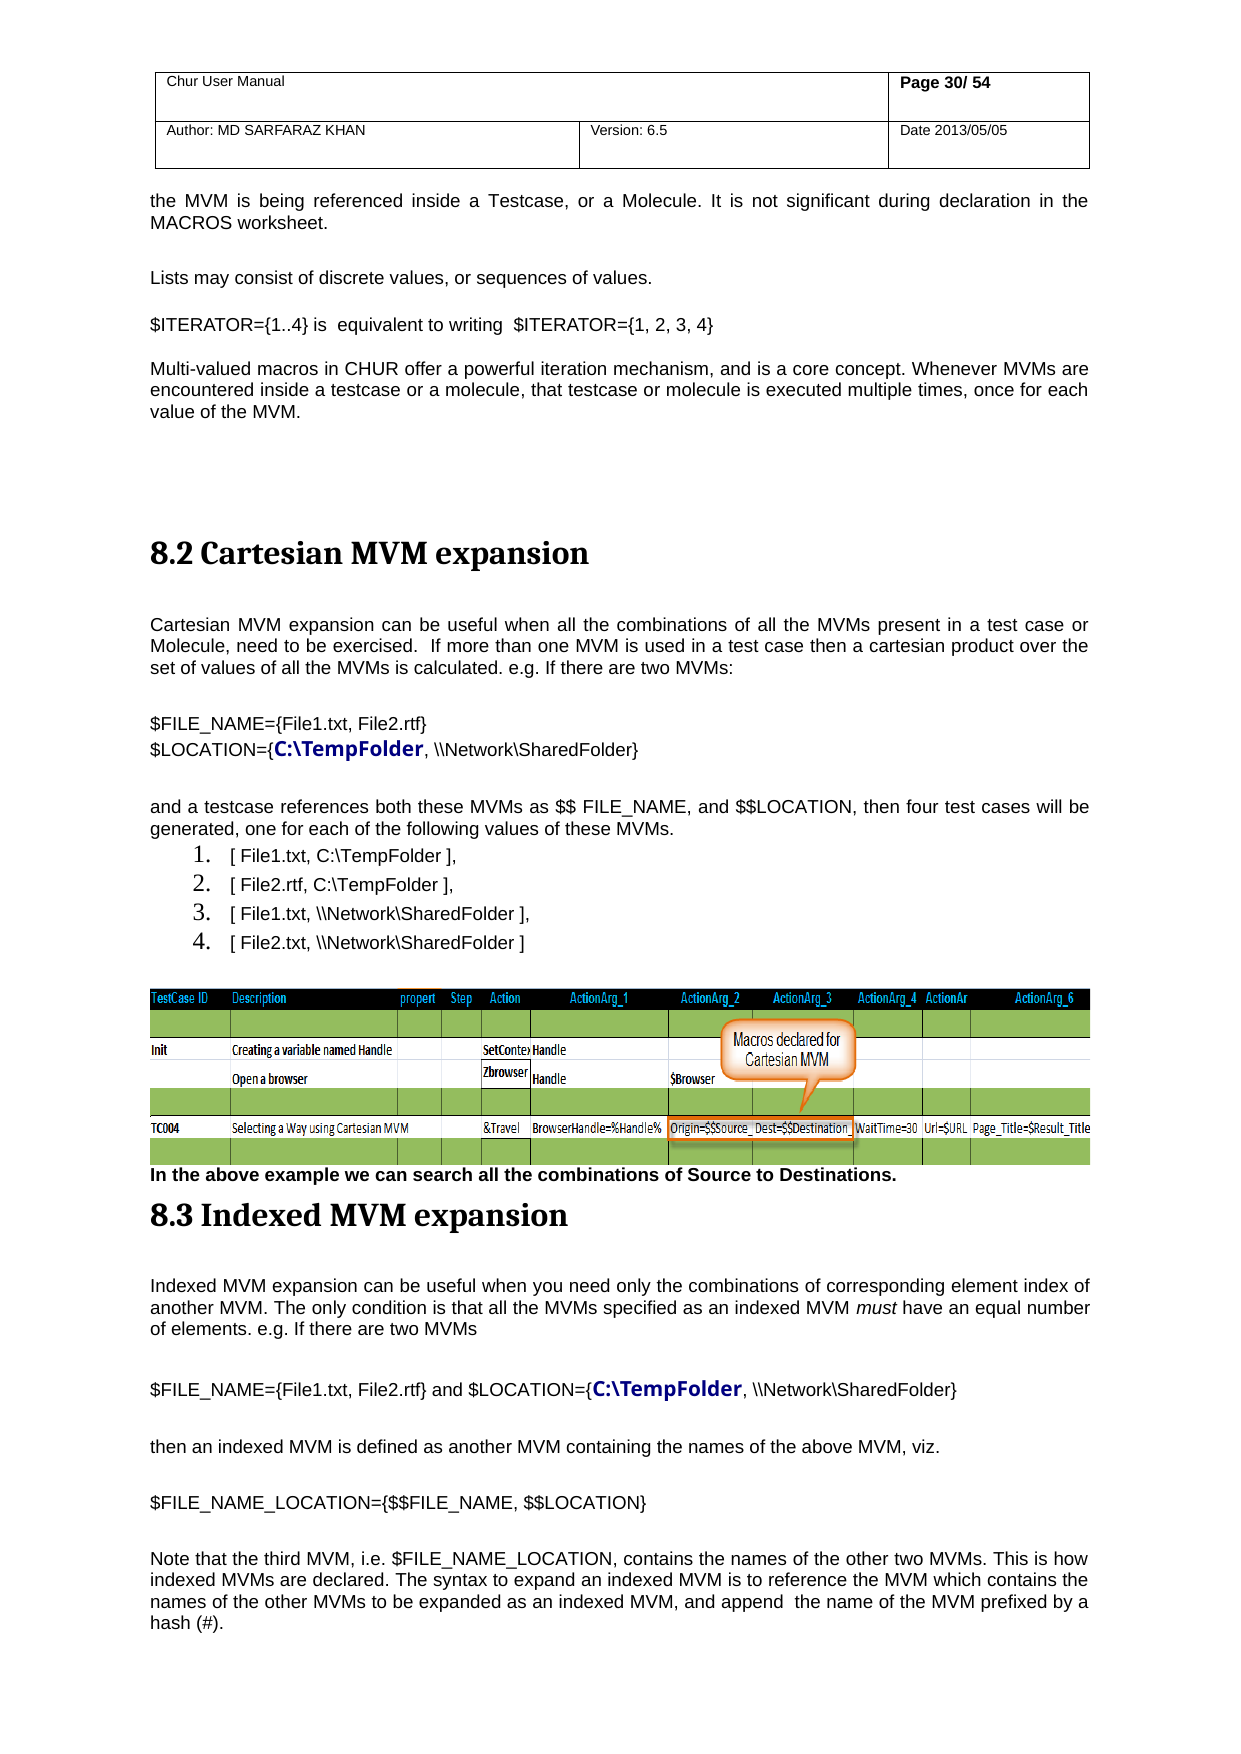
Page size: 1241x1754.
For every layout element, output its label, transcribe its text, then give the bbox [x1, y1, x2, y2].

picture [150, 988, 1091, 1165]
text In the above example we can search all the combinations of Source to Destinations. [150, 1165, 1090, 1186]
text Cartesian MVM expansion can be useful when all the combinations of all the MVMs present in a test case or Molecule, need to be exercised. If more than one MVM is used in a test case then a cartesian product over the set of values of all the MVMs is calculated. e.g. If there are two MVMs: [150, 613, 1090, 678]
text $FILE_NAME={File1.txt, File2.rtf} [150, 712, 1090, 734]
list [ File2.txt, \\Network\SharedFolder ] [192, 926, 1090, 954]
list [ File1.txt, C:\TempFolder ], [192, 839, 1090, 868]
text and a testcase references both these MVMs as $$ FILE_NAME, and $$LOCATION, then four test cases will be generated, one for each of the following values of these MVMs. [150, 796, 1090, 839]
subtitle 8.3 Indexed MVM expansion [150, 1196, 1090, 1234]
list [ File1.txt, \\Network\SharedFolder ], [192, 897, 1090, 926]
text Lists may consist of discrete values, or sequences of values. [150, 267, 1090, 289]
list [ File2.rtf, C:\TempFolder ], [192, 868, 1090, 897]
text $FILE_NAME={File1.txt, File2.rtf} and $LOCATION={C:\TempFolder, \\Network\SharedFolder} [150, 1374, 1090, 1402]
subtitle 8.2 Cartesian MVM expansion [150, 535, 1090, 573]
text $LOCATION={C:\TempFolder, \\Network\SharedFolder} [150, 734, 1090, 762]
text $FILE_NAME_LOCATION={$$FILE_NAME, $$LOCATION} [150, 1492, 1090, 1513]
text then an indexed MVM is defined as another MVM containing the names of the above MVM, viz. [150, 1436, 1090, 1458]
text Multi-valued macros in CHUR offer a powerful iteration mechanism, and is a core concept. Whenever MVMs are encountered inside a testcase or a molecule, that testcase or molecule is executed multiple times, once for each value of the MVM. [150, 357, 1090, 422]
text the MVM is being referenced inside a Testcase, or a Molecule. It is not significant during declaration in the MACROS worksheet. [150, 190, 1090, 233]
text Indexed MVM expansion can be useful when you need only the combinations of corresponding element index of another MVM. The only condition is that all the MVMs specified as an indexed MVM must have an equal number of elements. e.g. If there are two MVMs [150, 1275, 1090, 1340]
text $ITERATOR={1..4} is equivalent to writing $ITERATOR={1, 2, 3, 4} [150, 314, 1090, 336]
text Note that the third MVM, i.e. $FILE_NAME_LOCATION, contains the names of the other two MVMs. This is how indexed MVMs are declared. The syntax to expand an indexed MVM is to reference the MVM which contains the names of the other MVMs to be expanded as an indexed MVM, and append the name of the MVM prefixed by a hash (#). [150, 1547, 1090, 1634]
